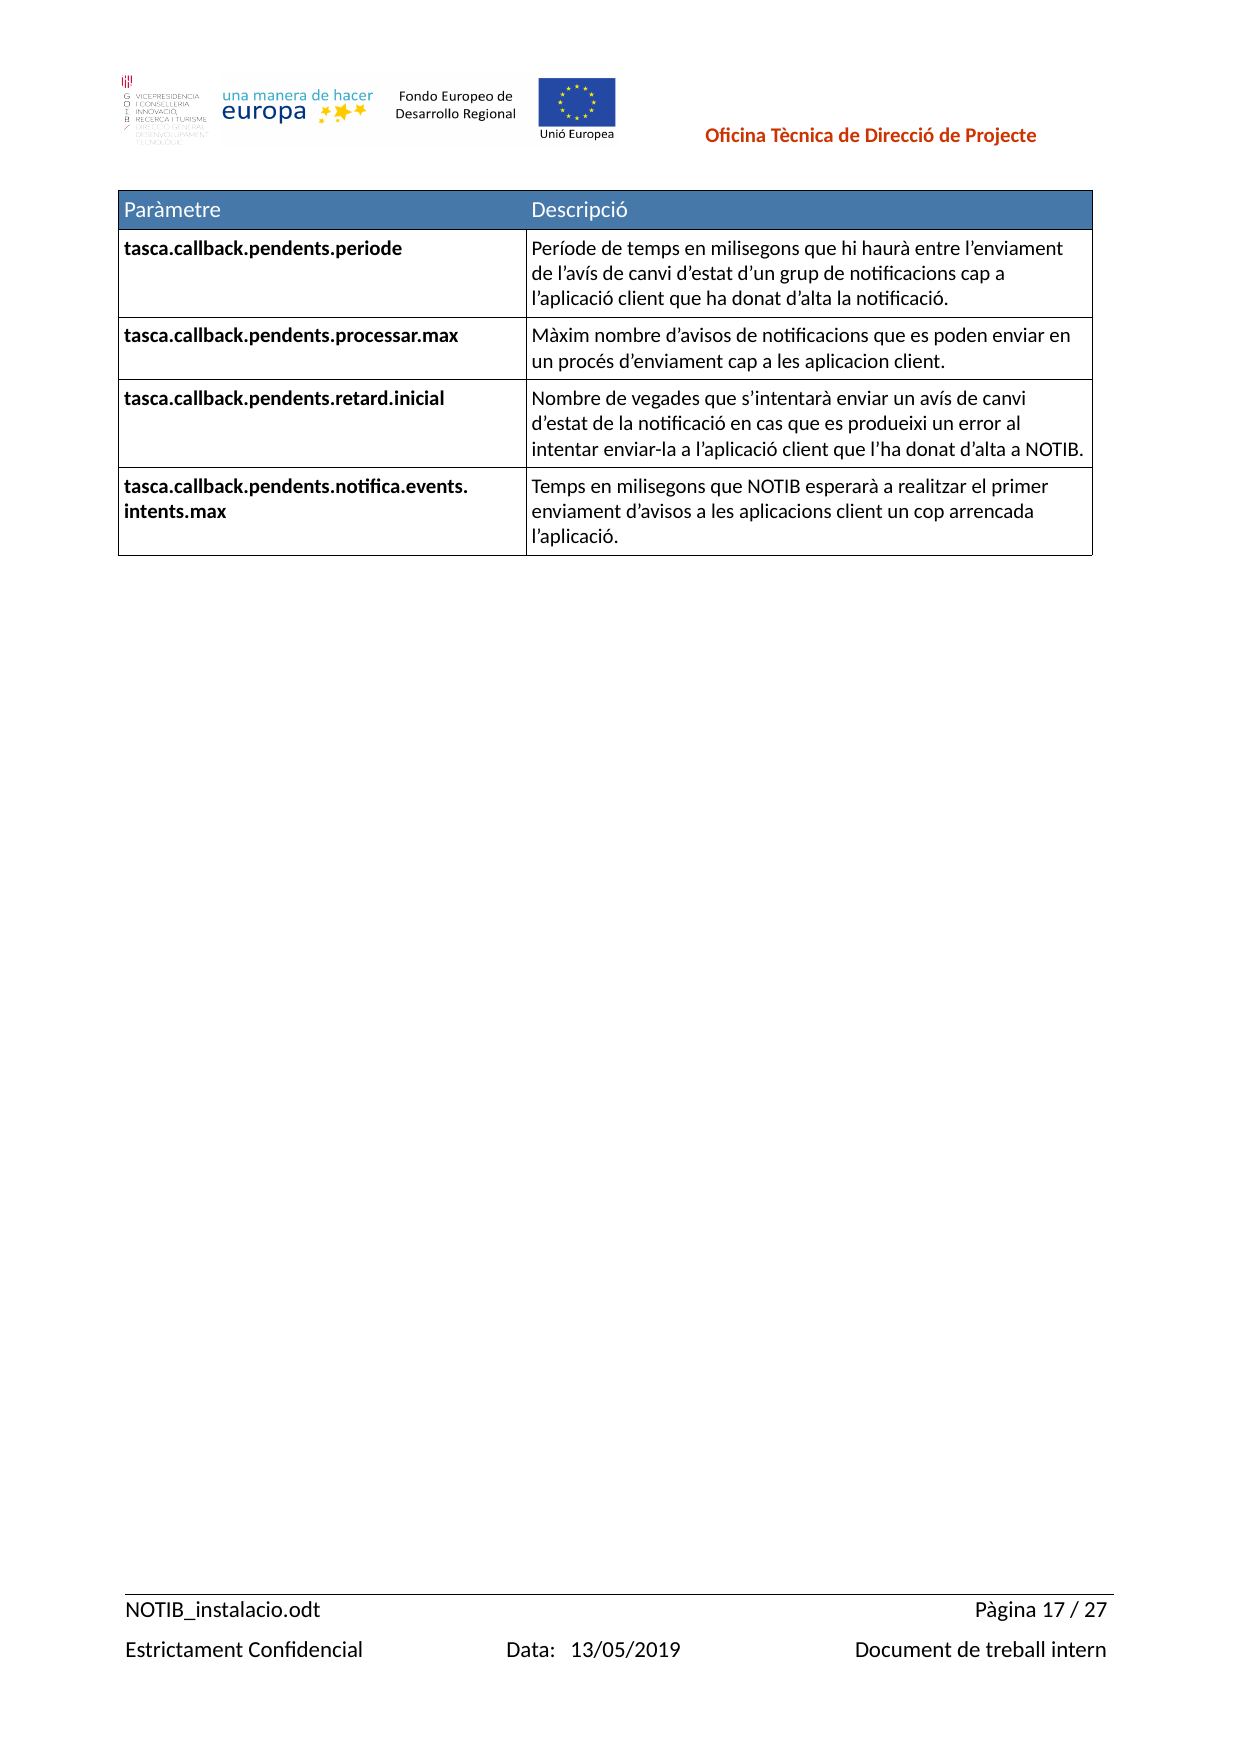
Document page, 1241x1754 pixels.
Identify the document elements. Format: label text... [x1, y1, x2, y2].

picture [219, 73, 621, 147]
table_cell tasca.callback.pendents.retard.inicial [119, 380, 526, 467]
table_cell Paràmetre [119, 191, 526, 229]
table_cell tasca.callback.pendents.processar.max [119, 318, 526, 379]
table_cell Període de temps en milisegons que hi haurà entre l’enviament de l’avís de canvi d’estat d’un grup de notificacions cap a l’aplicació client que ha donat d’alta la notificació. [527, 230, 1092, 317]
table_cell Descripció [526, 191, 1092, 229]
picture [118, 73, 213, 147]
table_cell Màxim nombre d’avisos de notificacions que es poden enviar en un procés d’enviament cap a les aplicacion client. [527, 318, 1092, 379]
table_cell tasca.callback.pendents.periode [119, 230, 526, 317]
table_cell Nombre de vegades que s’intentarà enviar un avís de canvi d’estat de la notificació en cas que es produeixi un error al intentar enviar-la a l’aplicació client que l’ha donat d’alta a NOTIB. [527, 380, 1092, 467]
table_cell Temps en milisegons que NOTIB esperarà a realitzar el primer enviament d’avisos a les aplicacions client un cop arrencada l’aplicació. [527, 468, 1092, 555]
table_cell tasca.callback.pendents.notifica.events. intents.max [119, 468, 526, 555]
